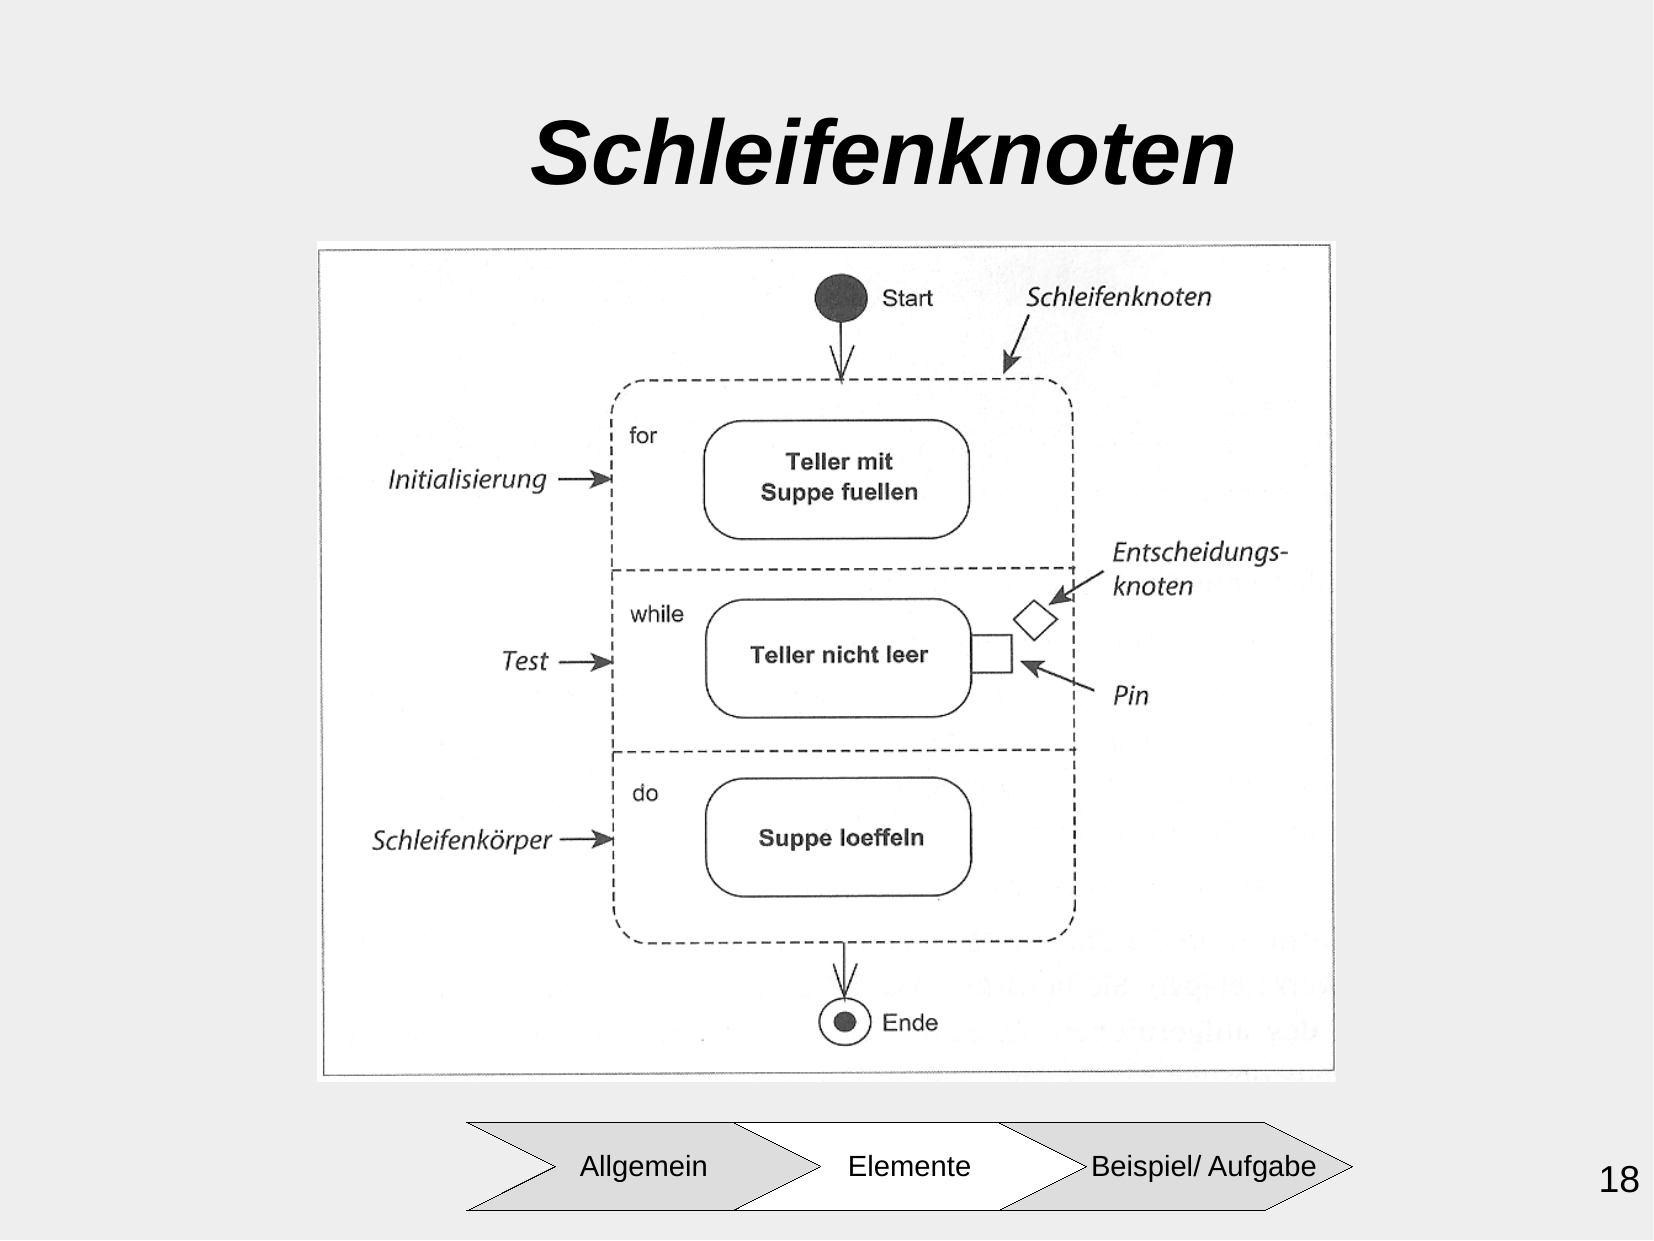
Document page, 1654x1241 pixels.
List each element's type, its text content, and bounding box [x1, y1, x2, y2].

text_box Beispiel/ Aufgabe [998, 1122, 1353, 1211]
title Schleifenknoten [124, 49, 1613, 257]
text_box [1584, 1151, 1654, 1209]
picture [317, 241, 1336, 1082]
text_box Allgemein [466, 1122, 819, 1211]
text_box Elemente [732, 1122, 1085, 1211]
